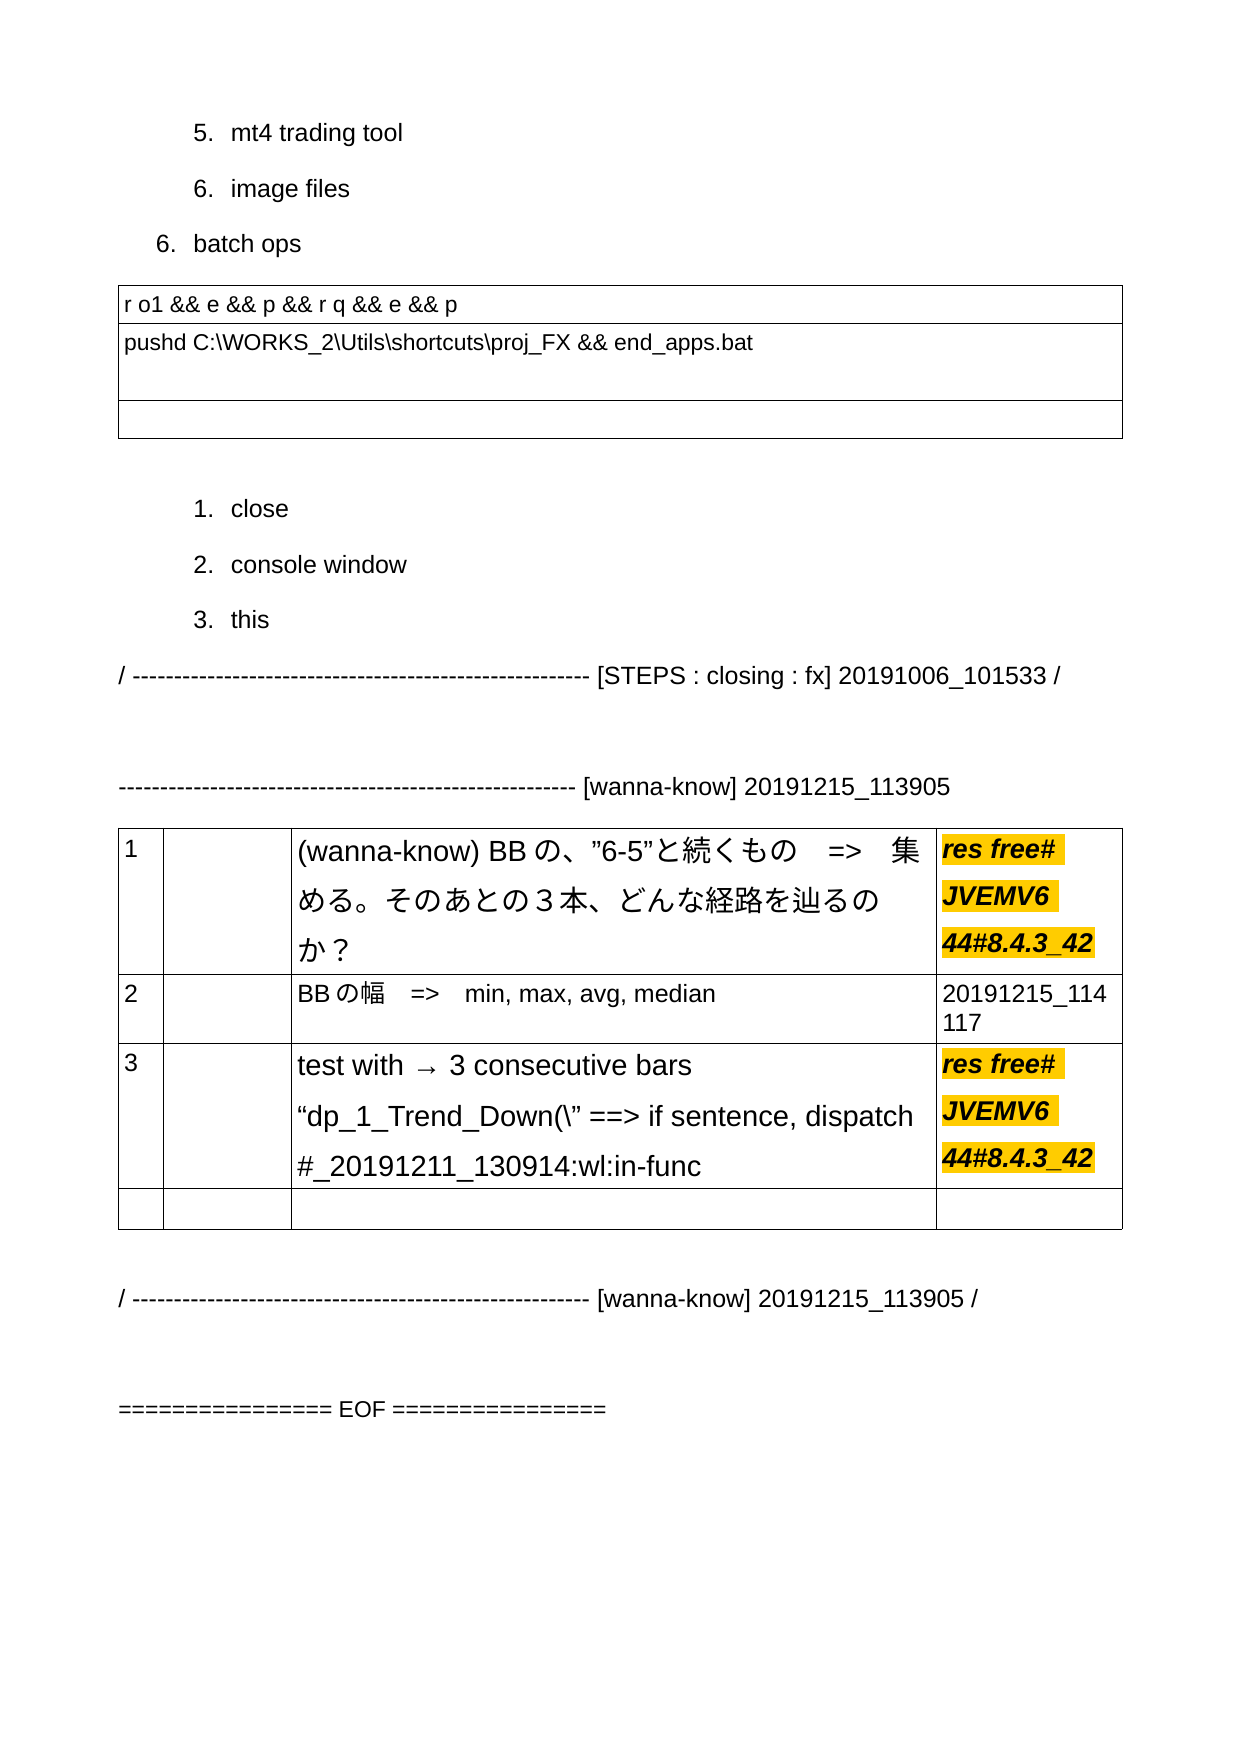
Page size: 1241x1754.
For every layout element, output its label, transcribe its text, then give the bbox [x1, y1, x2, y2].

text ================ EOF ================ [118, 1396, 1122, 1422]
table_cell [119, 1189, 163, 1228]
list batch ops [156, 229, 1122, 258]
table_header 1 [119, 829, 163, 973]
table_cell 20191215_114117 [937, 975, 1122, 1042]
list close [193, 494, 1122, 523]
table_cell [937, 1189, 1122, 1228]
table_header [164, 829, 291, 973]
list this [193, 605, 1122, 634]
table_cell [292, 1189, 936, 1228]
table_header res free# JVEMV6 44#8.4.3_42 [937, 829, 1122, 973]
table_cell [119, 401, 1122, 438]
table_cell [164, 975, 291, 1042]
table_cell 3 [119, 1044, 163, 1188]
text ------------------------------------------------------- [wanna-know] 20191215_113905 [118, 772, 1122, 801]
text / ------------------------------------------------------- [wanna-know] 20191215_113905 / [118, 1284, 1122, 1313]
table_cell res free# JVEMV6 44#8.4.3_42 [937, 1044, 1122, 1188]
table_cell [164, 1189, 291, 1228]
list image files [193, 174, 1122, 202]
table_header (wanna-know) BBの、”6-5”と続くもの => 集める。そのあとの３本、どんな経路を辿るのか？ [292, 829, 936, 973]
table_cell test with → 3 consecutive bars “dp_1_Trend_Down(\” ==> if sentence, dispatch #_20191211_130914:wl:in-func [292, 1044, 936, 1188]
list mt4 trading tool [193, 118, 1122, 147]
text / ------------------------------------------------------- [STEPS : closing : fx] 20191006_101533 / [118, 661, 1122, 689]
table_cell [164, 1044, 291, 1188]
list console window [193, 549, 1122, 578]
table_header r o1 && e && p && r q && e && p [119, 286, 1122, 323]
table_cell 2 [119, 975, 163, 1042]
table_cell BBの幅 => min, max, avg, median [292, 975, 936, 1042]
table_cell pushd C:\WORKS_2\Utils\shortcuts\proj_FX && end_apps.bat [119, 324, 1122, 400]
